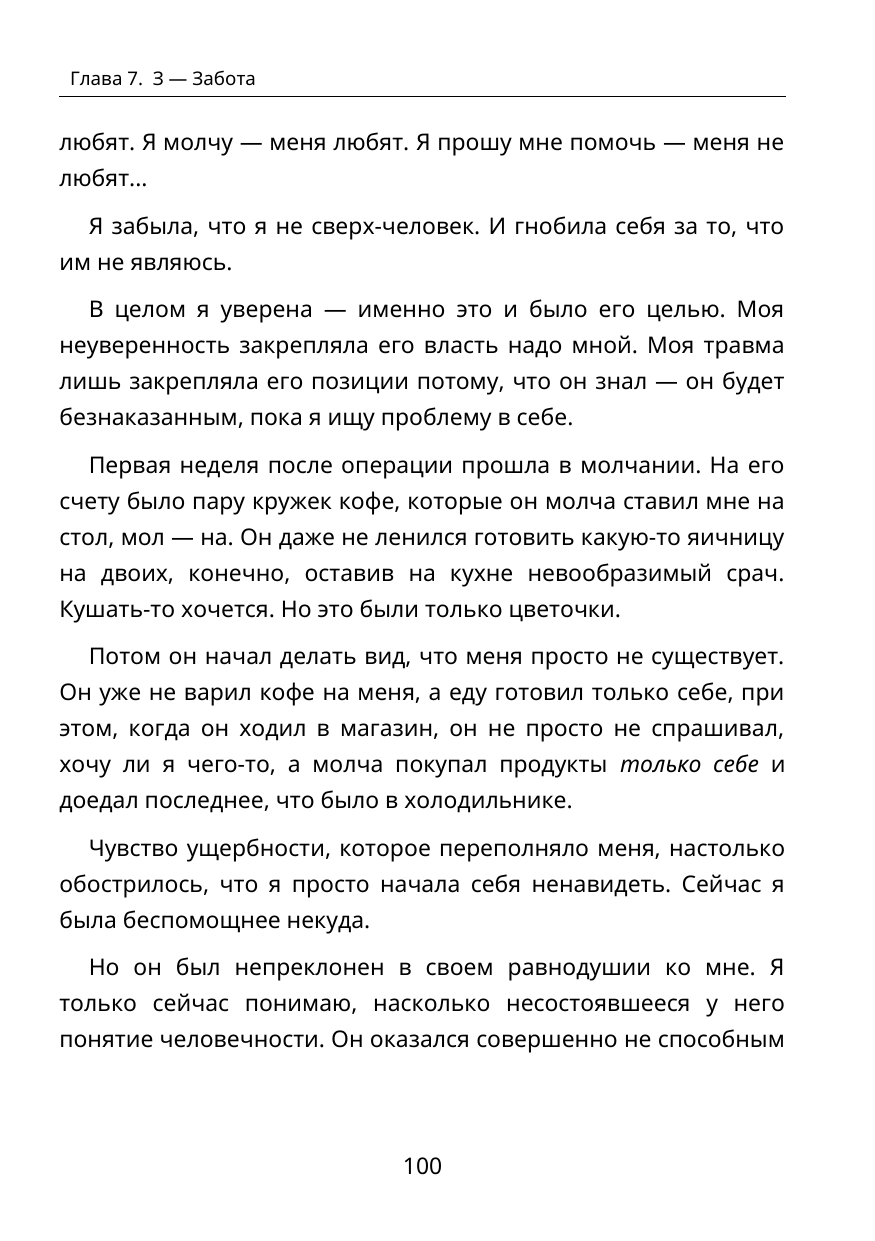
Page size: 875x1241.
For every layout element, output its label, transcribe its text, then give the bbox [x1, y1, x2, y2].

text Но он был непреклонен в своем равнодушии ко мне. Я только сейчас понимаю, насколько несостоявшееся у него понятие человечности. Он оказался совершенно не способным [59, 951, 786, 1054]
text Первая неделя после операции прошла в молчании. На его счету было пару кружек кофе, которые он молча ставил мне на стол, мол — на. Он даже не ленился готовить какую-то яичницу на двоих, конечно, оставив на кухне невообразимый срач. Кушать-то хочется. Но это были только цветочки. [59, 449, 786, 624]
text Чувство ущербности, которое переполняло меня, настолько обострилось, что я просто начала себя ненавидеть. Сейчас я была беспомощнее некуда. [59, 832, 786, 935]
text В целом я уверена — именно это и было его целью. Моя неуверенность закрепляла его власть надо мной. Моя травма лишь закрепляла его позиции потому, что он знал — он будет безнаказанным, пока я ищу проблему в себе. [59, 293, 786, 432]
text Потом он начал делать вид, что меня просто не существует. Он уже не варил кофе на меня, а еду готовил только себе, при этом, когда он ходил в магазин, он не просто не спрашивал, хочу ли я чего-то, а молча покупал продукты только себе и доедал последнее, что было в холодильнике. [59, 640, 786, 815]
text Я забыла, что я не сверх-человек. И гнобила себя за то, что им не являюсь. [59, 210, 786, 277]
text любят. Я молчу — меня любят. Я прошу мне помочь — меня не любят... [59, 126, 786, 193]
